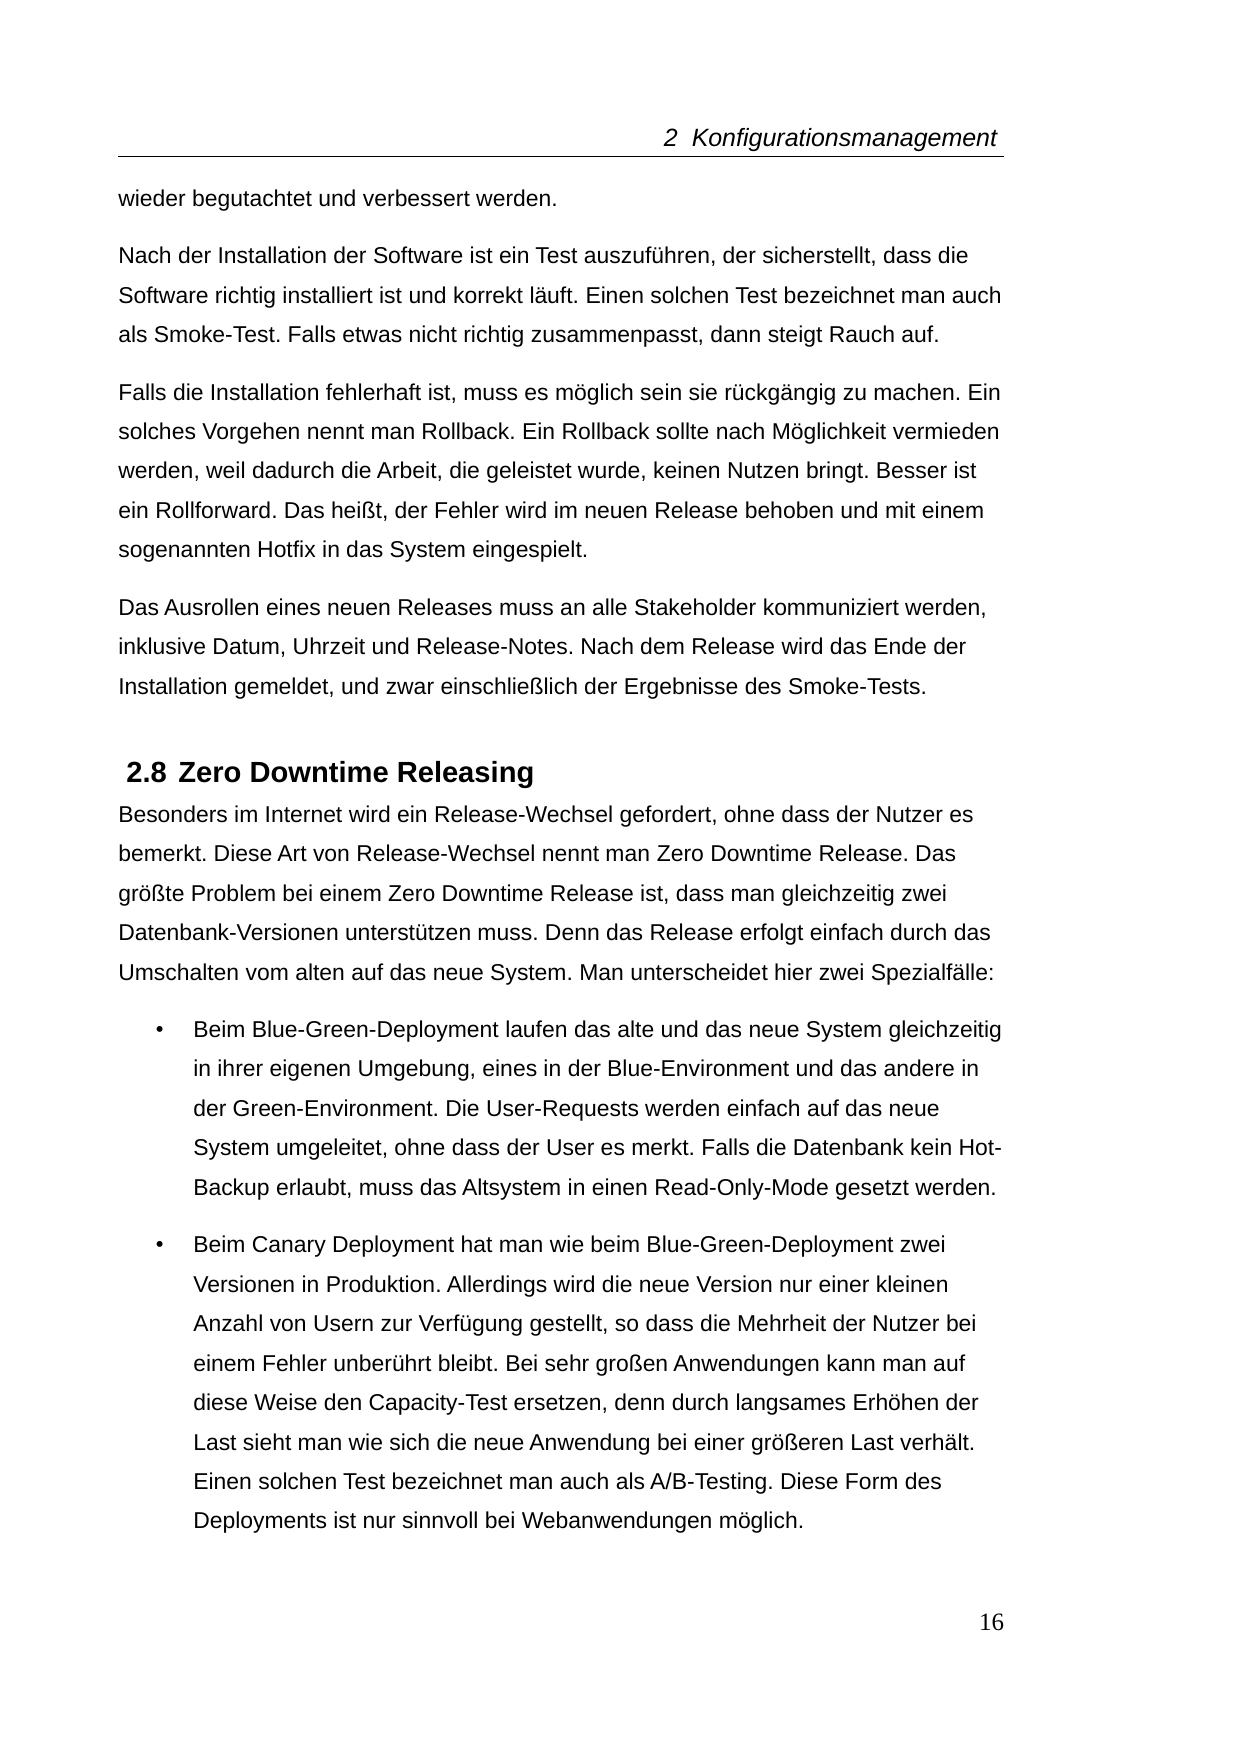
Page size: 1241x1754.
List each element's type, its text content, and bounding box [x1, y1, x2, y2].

list Beim Canary Deployment hat man wie beim Blue-Green-Deployment zwei Versionen in Produktion. Allerdings wird die neue Version nur einer kleinen Anzahl von Usern zur Verfügung gestellt, so dass die Mehrheit der Nutzer bei einem Fehler unberührt bleibt. Bei sehr großen Anwendungen kann man auf diese Weise den Capacity-Test ersetzen, denn durch langsames Erhöhen der Last sieht man wie sich die neue Anwendung bei einer größeren Last verhält. Einen solchen Test bezeichnet man auch als A/B-Testing. Diese Form des Deployments ist nur sinnvoll bei Webanwendungen möglich. [156, 1231, 1004, 1534]
text wieder begutachtet und verbessert werden. [118, 185, 1004, 212]
text Falls die Installation fehlerhaft ist, muss es möglich sein sie rückgängig zu machen. Ein solches Vorgehen nennt man Rollback. Ein Rollback sollte nach Möglichkeit vermieden werden, weil dadurch die Arbeit, die geleistet wurde, keinen Nutzen bringt. Besser ist ein Rollforward. Das heißt, der Fehler wird im neuen Release behoben und mit einem sogenannten Hotfix in das System eingespielt. [118, 378, 1004, 563]
text Das Ausrollen eines neuen Releases muss an alle Stakeholder kommuniziert werden, inklusive Datum, Uhrzeit und Release-Notes. Nach dem Release wird das Ende der Installation gemeldet, und zwar einschließlich der Ergebnisse des Smoke-Tests. [118, 594, 1004, 699]
list Beim Blue-Green-Deployment laufen das alte und das neue System gleichzeitig in ihrer eigenen Umgebung, eines in der Blue-Environment und das andere in der Green-Environment. Die User-Requests werden einfach auf das neue System umgeleitet, ohne dass der User es merkt. Falls die Datenbank kein Hot-Backup erlaubt, muss das Altsystem in einen Read-Only-Mode gesetzt werden. [156, 1016, 1004, 1200]
text Besonders im Internet wird ein Release-Wechsel gefordert, ohne dass der Nutzer es bemerkt. Diese Art von Release-Wechsel nennt man Zero Downtime Release. Das größte Problem bei einem Zero Downtime Release ist, dass man gleichzeitig zwei Datenbank-Versionen unterstützen muss. Denn das Release erfolgt einfach durch das Umschalten vom alten auf das neue System. Man unterscheidet hier zwei Spezialfälle: [118, 801, 1004, 985]
subtitle Zero Downtime Releasing [118, 755, 1004, 788]
text Nach der Installation der Software ist ein Test auszuführen, der sicherstellt, dass die Software richtig installiert ist und korrekt läuft. Einen solchen Test bezeichnet man auch als Smoke-Test. Falls etwas nicht richtig zusammenpasst, dann steigt Rauch auf. [118, 242, 1004, 348]
